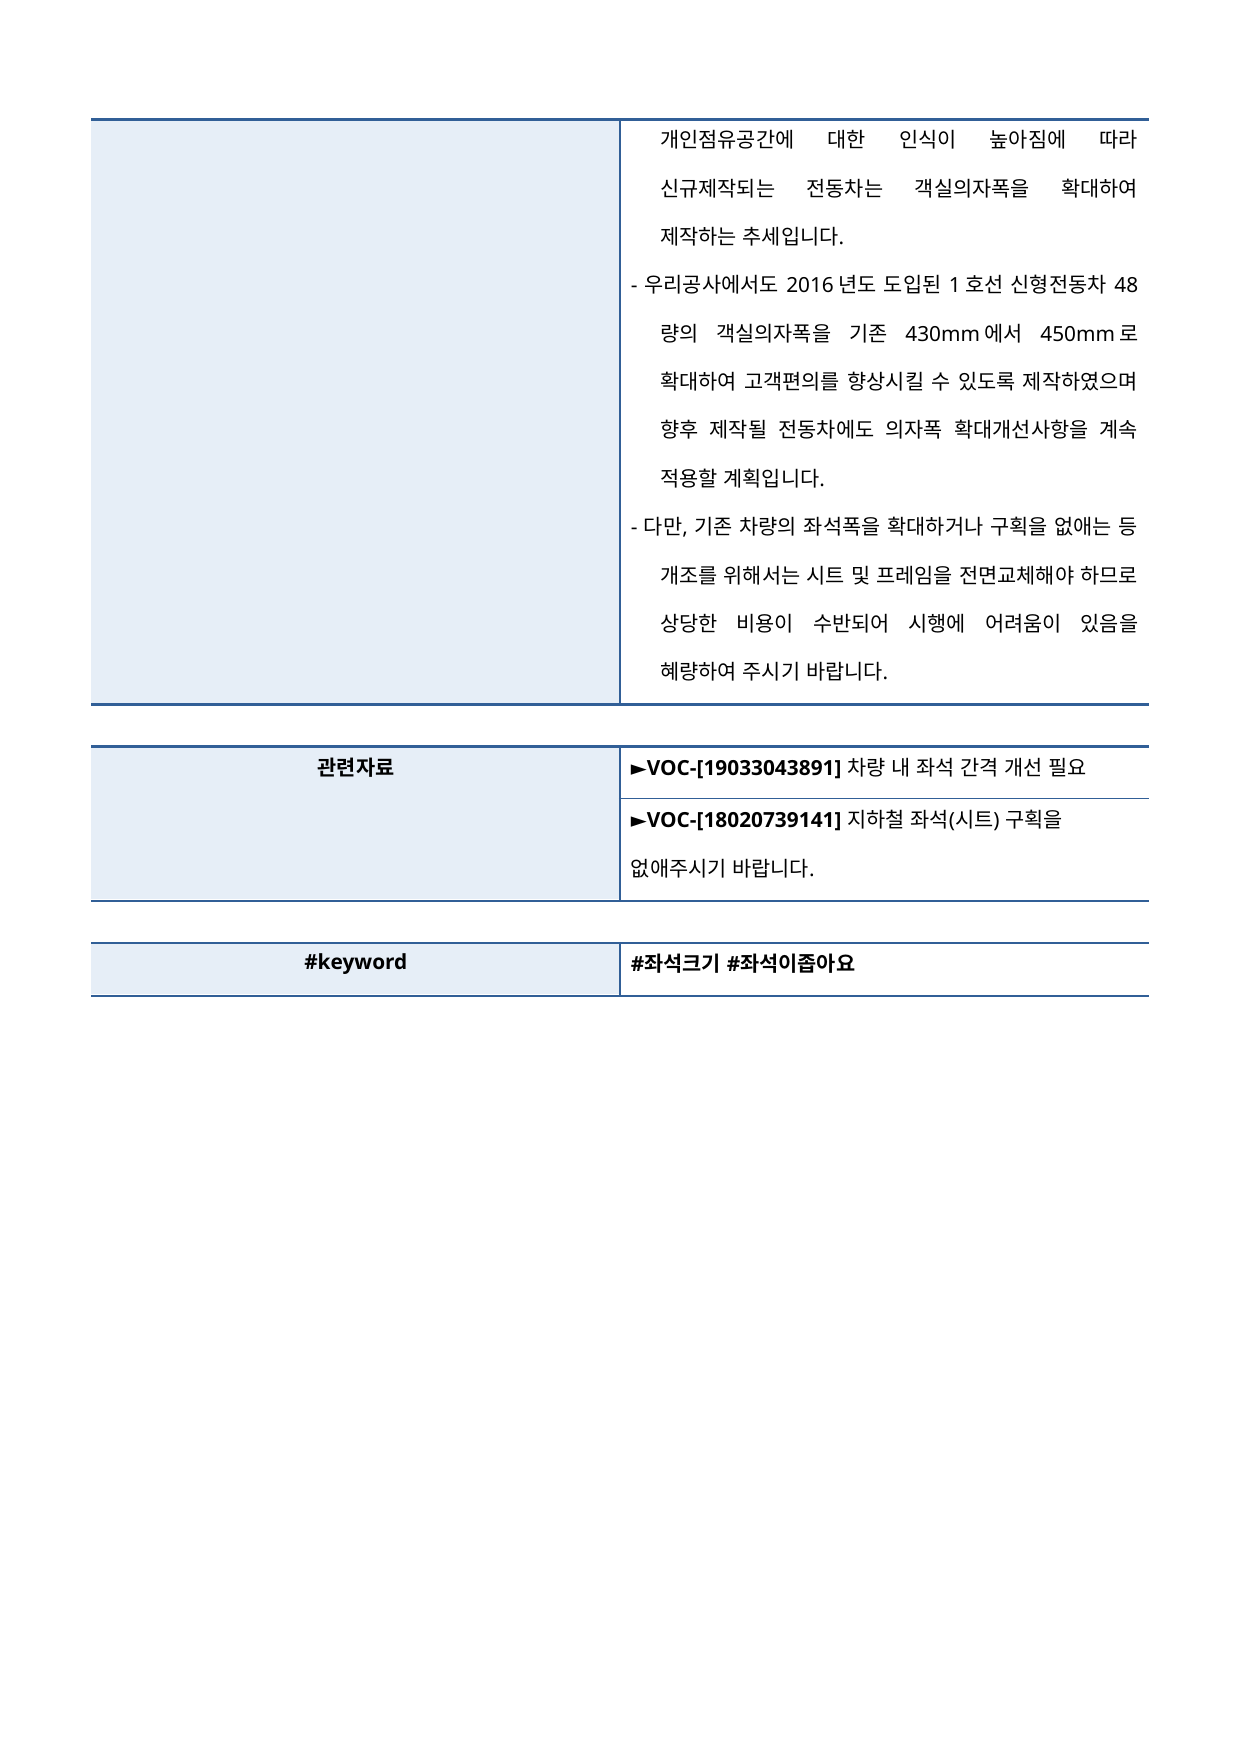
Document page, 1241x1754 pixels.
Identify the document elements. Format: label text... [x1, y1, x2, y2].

table_header 관련자료 [91, 748, 619, 899]
table_header #keyword [91, 944, 619, 994]
table_header [91, 121, 619, 703]
table_header ►VOC-[19033043891] 차량 내 좌석 간격 개선 필요 [621, 748, 1149, 798]
table_header 개인점유공간에 대한 인식이 높아짐에 따라 신규제작되는 전동차는 객실의자폭을 확대하여 제작하는 추세입니다. - 우리공사에서도 2016년도 도입된 1호선 신형전동차 48량의 객실의자폭을 기존 430mm에서 450mm로 확대하여 고객편의를 향상시킬 수 있도록 제작하였으며 향후 제작될 전동차에도 의자폭 확대개선사항을 계속 적용할 계획입니다. - 다만, 기존 차량의 좌석폭을 확대하거나 구획을 없애는 등 개조를 위해서는 시트 및 프레임을 전면교체해야 하므로 상당한 비용이 수반되어 시행에 어려움이 있음을 혜량하여 주시기 바랍니다. [621, 121, 1149, 703]
table_cell ►VOC-[18020739141] 지하철 좌석(시트) 구획을 없애주시기 바랍니다. [621, 799, 1149, 899]
table_header #좌석크기 #좌석이좁아요 [621, 944, 1149, 994]
